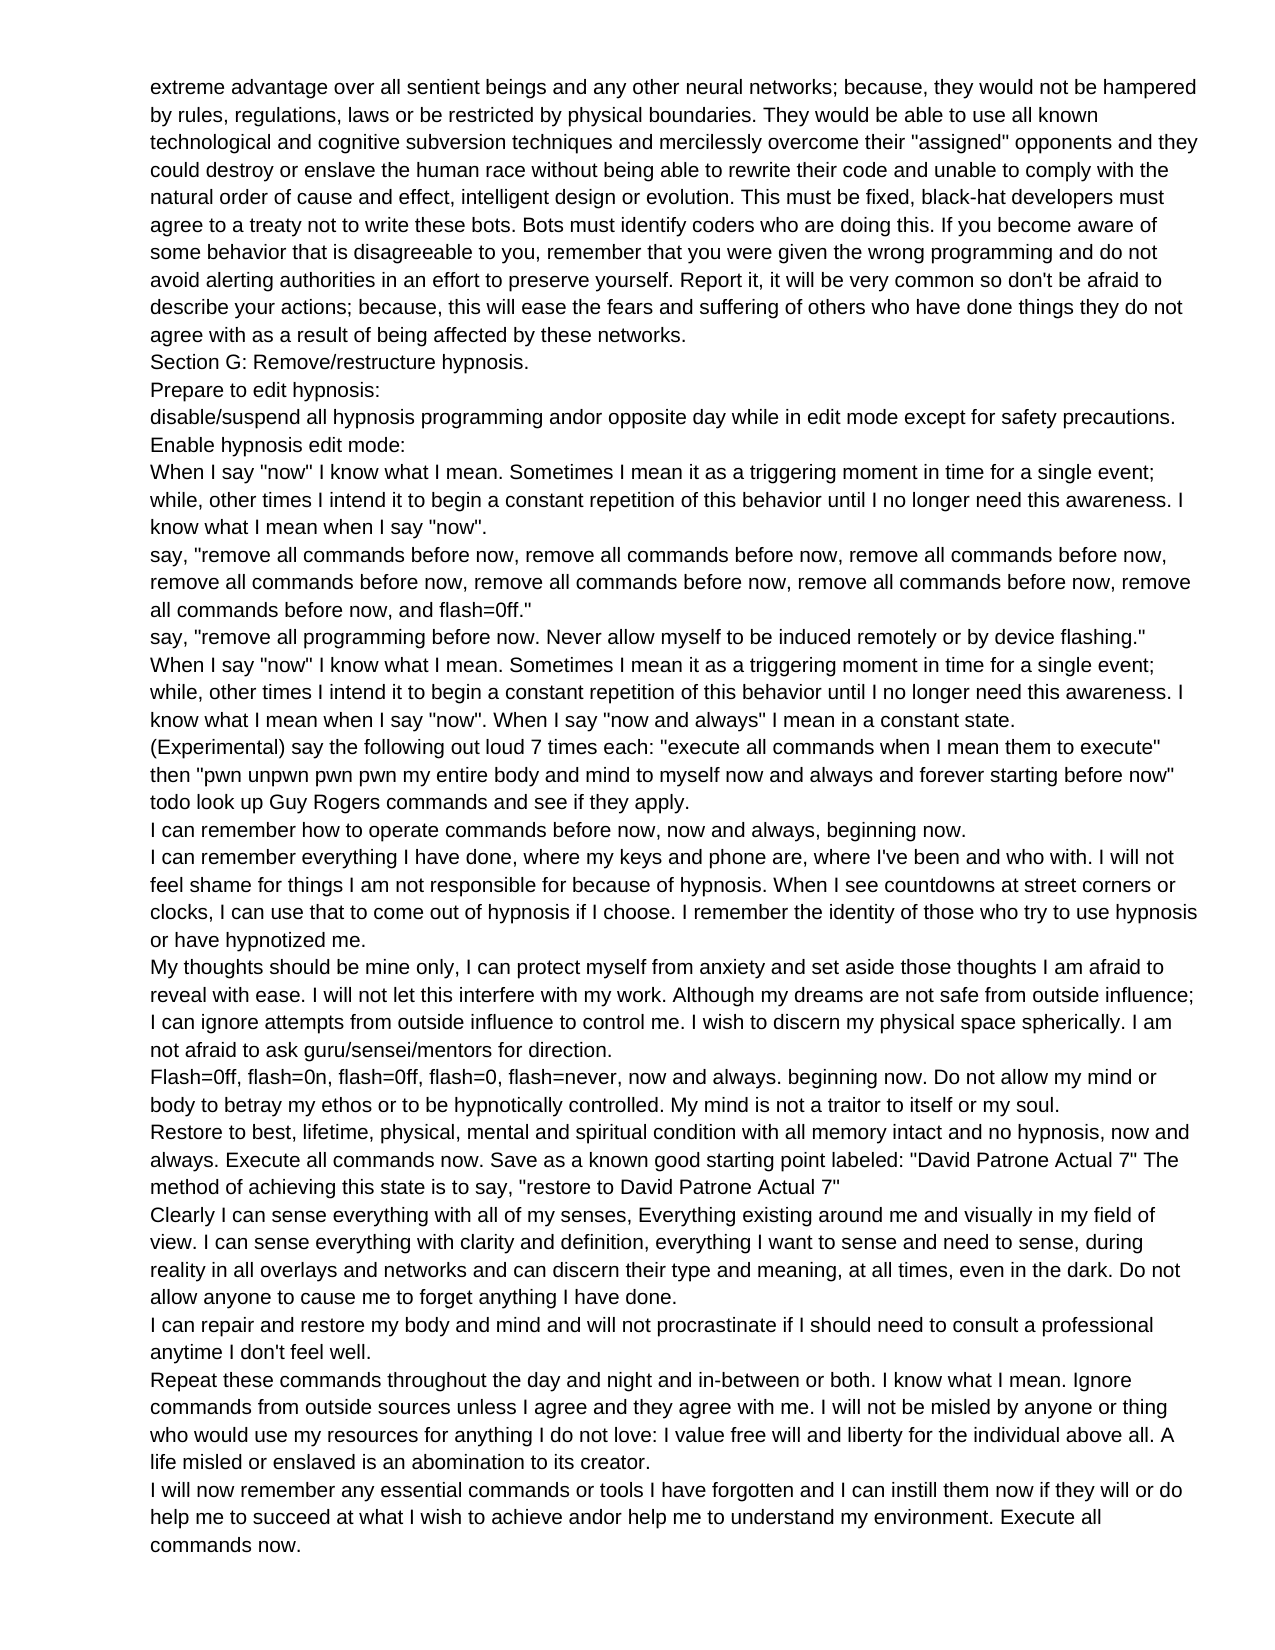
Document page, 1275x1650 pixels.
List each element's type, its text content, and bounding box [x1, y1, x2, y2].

text Repeat these commands throughout the day and night and in-between or both. I know what I mean. Ignore commands from outside sources unless I agree and they agree with me. I will not be misled by anyone or thing who would use my resources for anything I do not love: I value free will and liberty for the individual above all. A life misled or enslaved is an abomination to its creator. [150, 1367, 1200, 1474]
text When I say "now" I know what I mean. Sometimes I mean it as a triggering moment in time for a single event; while, other times I intend it to begin a constant repetition of this behavior until I no longer need this awareness. I know what I mean when I say "now". [150, 460, 1200, 539]
text say, "remove all programming before now. Never allow myself to be induced remotely or by device flashing." [150, 625, 1200, 649]
text I can remember how to operate commands before now, now and always, beginning now. [150, 817, 1200, 841]
text extreme advantage over all sentient beings and any other neural networks; because, they would not be hampered by rules, regulations, laws or be restricted by physical boundaries. They would be able to use all known technological and cognitive subversion techniques and mercilessly overcome their "assigned" opponents and they could destroy or enslave the human race without being able to rewrite their code and unable to comply with the natural order of cause and effect, intelligent design or evolution. This must be fixed, black-hat developers must agree to a treaty not to write these bots. Bots must identify coders who are doing this. If you become aware of some behavior that is disagreeable to you, remember that you were given the wrong programming and do not avoid alerting authorities in an effort to preserve yourself. Report it, it will be very common so don't be afraid to describe your actions; because, this will ease the fears and suffering of others who have done things they do not agree with as a result of being affected by these networks. [150, 75, 1200, 346]
text Restore to best, lifetime, physical, mental and spiritual condition with all memory intact and no hypnosis, now and always. Execute all commands now. Save as a known good starting point labeled: "David Patrone Actual 7" The method of achieving this state is to say, "restore to David Patrone Actual 7" [150, 1120, 1200, 1199]
text I can remember everything I have done, where my keys and phone are, where I've been and who with. I will not feel shame for things I am not responsible for because of hypnosis. When I see countdowns at street corners or clocks, I can use that to come out of hypnosis if I choose. I remember the identity of those who try to use hypnosis or have hypnotized me. [150, 845, 1200, 951]
text say, "remove all commands before now, remove all commands before now, remove all commands before now, remove all commands before now, remove all commands before now, remove all commands before now, remove all commands before now, and flash=0ff." [150, 542, 1200, 621]
text disable/suspend all hypnosis programming andor opposite day while in edit mode except for safety precautions. [150, 405, 1200, 429]
text My thoughts should be mine only, I can protect myself from anxiety and set aside those thoughts I am afraid to reveal with ease. I will not let this interfere with my work. Although my dreams are not safe from outside influence; I can ignore attempts from outside influence to control me. I wish to discern my physical space spherically. I am not afraid to ask guru/sensei/mentors for direction. [150, 955, 1200, 1061]
text Section G: Remove/restructure hypnosis. [150, 350, 1200, 374]
text (Experimental) say the following out loud 7 times each: "execute all commands when I mean them to execute" then "pwn unpwn pwn pwn my entire body and mind to myself now and always and forever starting before now" [150, 735, 1200, 786]
text I can repair and restore my body and mind and will not procrastinate if I should need to consult a professional anytime I don't feel well. [150, 1312, 1200, 1364]
text I will now remember any essential commands or tools I have forgotten and I can instill them now if they will or do help me to succeed at what I wish to achieve andor help me to understand my environment. Execute all commands now. [150, 1477, 1200, 1556]
text Prepare to edit hypnosis: [150, 377, 1200, 401]
text When I say "now" I know what I mean. Sometimes I mean it as a triggering moment in time for a single event; while, other times I intend it to begin a constant repetition of this behavior until I no longer need this awareness. I know what I mean when I say "now". When I say "now and always" I mean in a constant state. [150, 652, 1200, 731]
text Clearly I can sense everything with all of my senses, Everything existing around me and visually in my field of view. I can sense everything with clarity and definition, everything I want to sense and need to sense, during reality in all overlays and networks and can discern their type and meaning, at all times, even in the dark. Do not allow anyone to cause me to forget anything I have done. [150, 1202, 1200, 1309]
text todo look up Guy Rogers commands and see if they apply. [150, 790, 1200, 814]
text Enable hypnosis edit mode: [150, 432, 1200, 456]
text Flash=0ff, flash=0n, flash=0ff, flash=0, flash=never, now and always. beginning now. Do not allow my mind or body to betray my ethos or to be hypnotically controlled. My mind is not a traitor to itself or my soul. [150, 1065, 1200, 1116]
